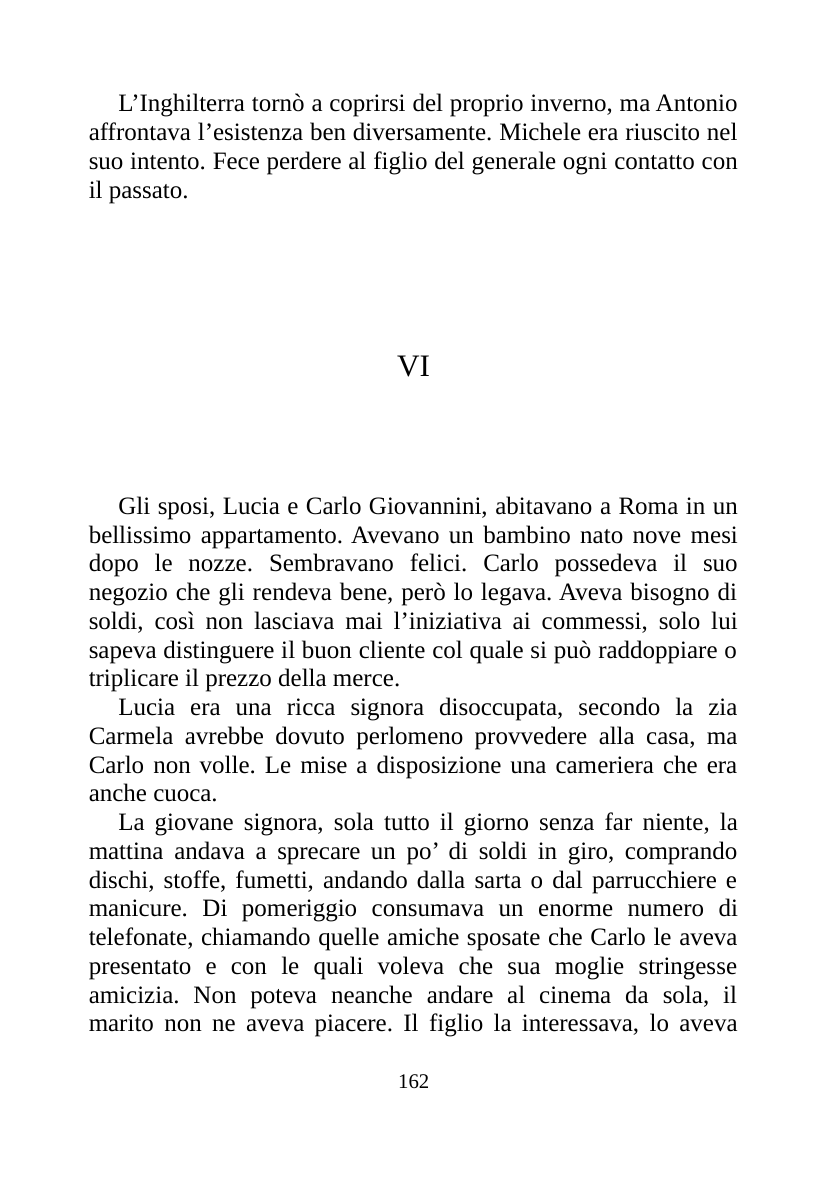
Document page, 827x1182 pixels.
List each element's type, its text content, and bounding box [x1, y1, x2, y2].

text La giovane signora, sola tutto il giorno senza far niente, la mattina andava a sprecare un po’ di soldi in giro, comprando dischi, stoffe, fumetti, andando dalla sarta o dal parrucchiere e manicure. Di pomeriggio consumava un enorme numero di telefonate, chiamando quelle amiche sposate che Carlo le aveva presentato e con le quali voleva che sua moglie stringesse amicizia. Non poteva neanche andare al cinema da sola, il marito non ne aveva piacere. Il figlio la interessava, lo aveva [88, 807, 738, 1037]
subtitle VI [88, 347, 738, 383]
text Lucia era una ricca signora disoccupata, secondo la zia Carmela avrebbe dovuto perlomeno provvedere alla casa, ma Carlo non volle. Le mise a disposizione una cameriera che era anche cuoca. [88, 692, 738, 807]
text Gli sposi, Lucia e Carlo Giovannini, abitavano a Roma in un bellissimo appartamento. Avevano un bambino nato nove mesi dopo le nozze. Sembravano felici. Carlo possedeva il suo negozio che gli rendeva bene, però lo legava. Aveva bisogno di soldi, così non lasciava mai l’iniziativa ai commessi, solo lui sapeva distinguere il buon cliente col quale si può raddoppiare o triplicare il prezzo della merce. [88, 491, 738, 692]
text L’Inghilterra tornò a coprirsi del proprio inverno, ma Antonio affrontava l’esistenza ben diversamente. Michele era riuscito nel suo intento. Fece perdere al figlio del generale ogni contatto con il passato. [88, 88, 738, 203]
